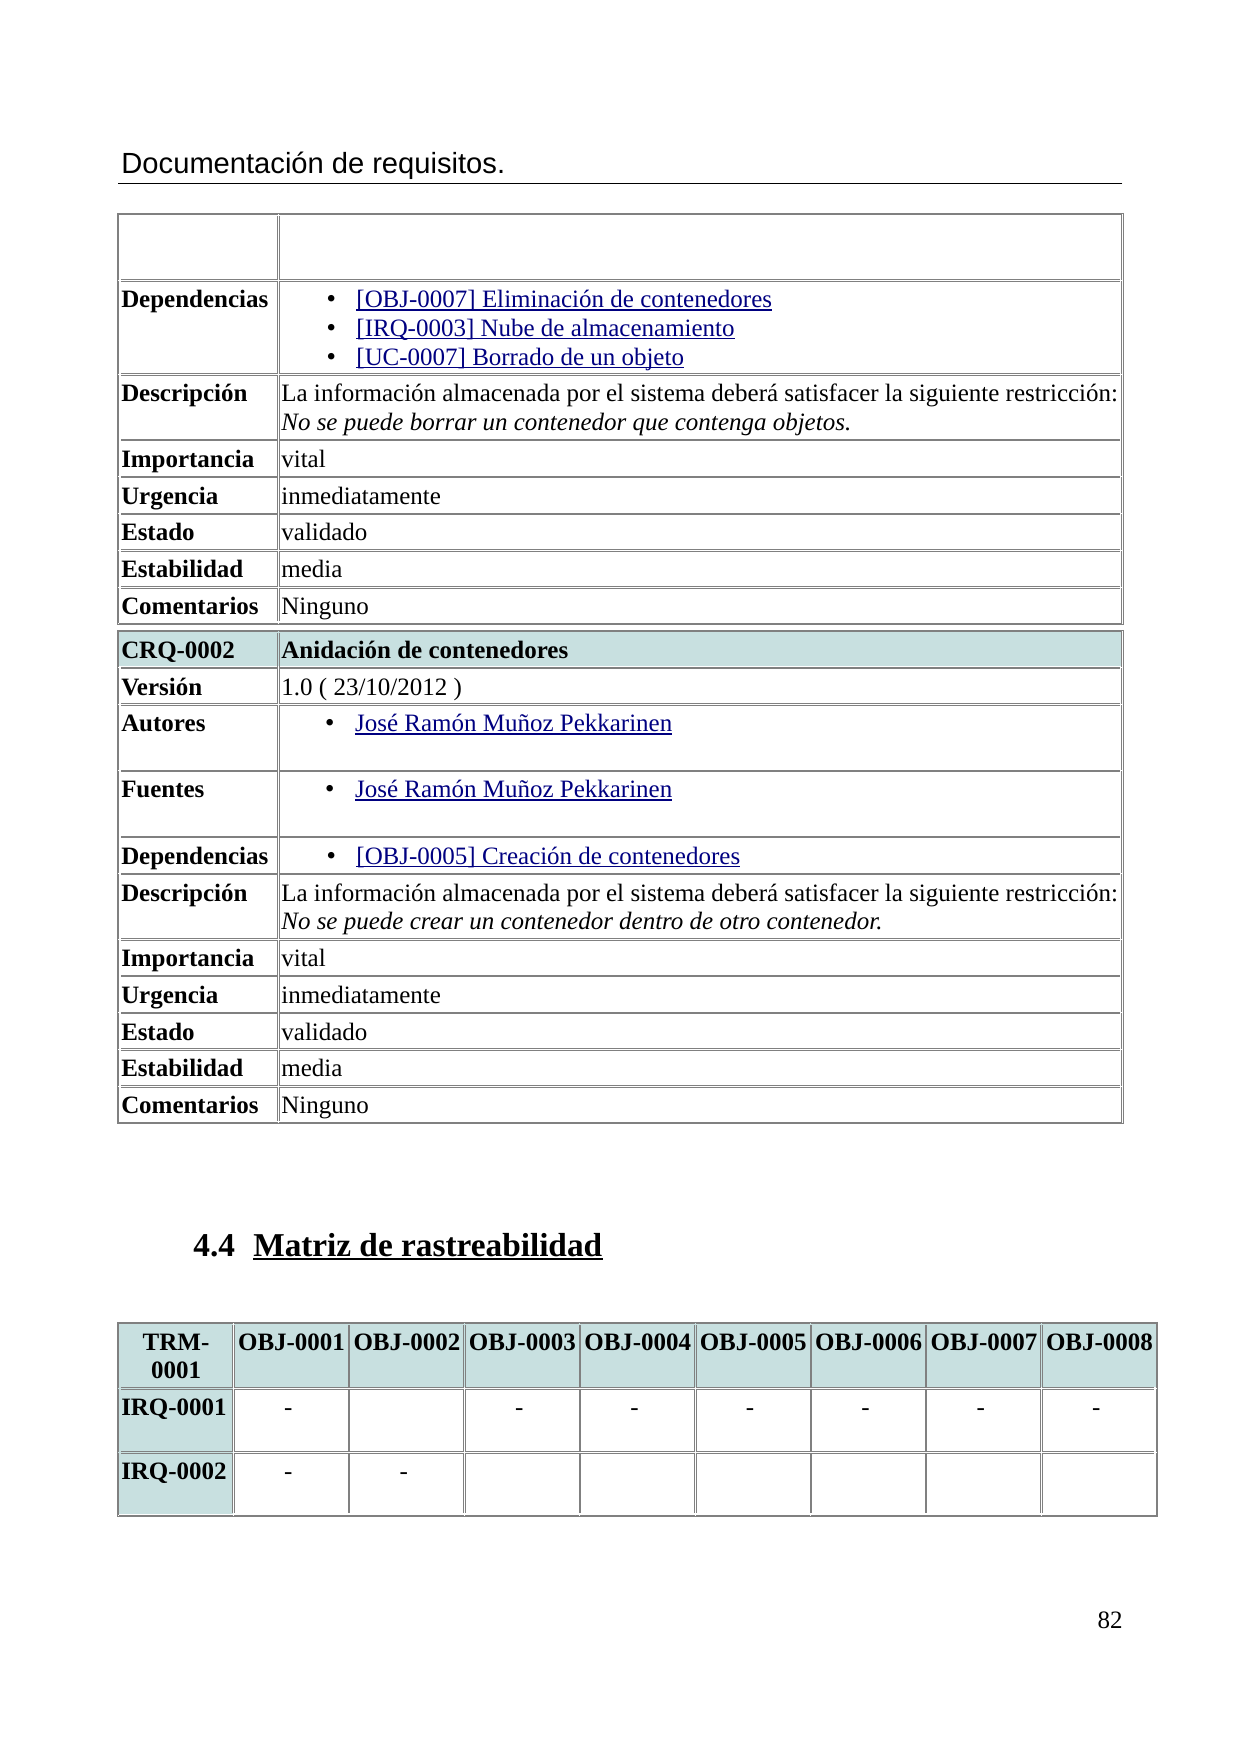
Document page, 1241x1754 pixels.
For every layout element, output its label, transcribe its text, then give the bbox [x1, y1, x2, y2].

table_cell - [466, 1390, 579, 1451]
table_cell [464, 1454, 580, 1514]
table_cell [1041, 1451, 1156, 1514]
table_cell 1.0 ( 23/10/2012 ) [280, 666, 1121, 703]
table_cell Ninguno [278, 586, 1121, 623]
table_cell vital [280, 938, 1121, 975]
table_cell IRQ-0001 [119, 1387, 232, 1451]
table_cell Versión [119, 666, 277, 703]
table_header OBJ-0002 [349, 1324, 464, 1387]
table_cell Comentarios [119, 586, 278, 623]
table_cell - [812, 1390, 925, 1451]
table_cell Importancia [119, 439, 277, 476]
table_header Anidación de contenedores [278, 632, 1121, 666]
table_cell - [235, 1390, 348, 1451]
table_cell [119, 215, 278, 279]
table_cell [695, 1454, 811, 1514]
table_cell Estado [118, 1012, 277, 1048]
table_header OBJ-0006 [811, 1324, 926, 1387]
table_cell La información almacenada por el sistema deberá satisfacer la siguiente restricción: No se puede crear un contenedor dentro de otro contenedor. [280, 873, 1121, 938]
table_cell validado [280, 1012, 1122, 1048]
table_cell Dependencias [119, 836, 277, 872]
table_cell Descripción [119, 373, 277, 439]
table_cell Estabilidad [119, 1048, 277, 1085]
table_cell IRQ-0002 [119, 1451, 233, 1514]
table_cell Descripción [119, 873, 277, 938]
table_cell [811, 1454, 926, 1514]
table_cell validado [280, 513, 1121, 549]
table_header OBJ-0001 [234, 1324, 349, 1387]
table_cell José Ramón Muñoz Pekkarinen [280, 770, 1122, 836]
table_cell Importancia [119, 938, 277, 975]
table_cell Fuentes [118, 770, 277, 836]
table_cell Estado [119, 513, 277, 549]
table_cell La información almacenada por el sistema deberá satisfacer la siguiente restricción: No se puede borrar un contenedor que contenga objetos. [280, 373, 1121, 439]
table_header OBJ-0004 [580, 1324, 695, 1387]
table_cell Comentarios [119, 1085, 278, 1122]
table_cell inmediatamente [280, 476, 1122, 512]
table_cell Ninguno [278, 1085, 1121, 1122]
table_cell - [1043, 1387, 1156, 1451]
table_cell media [280, 549, 1121, 586]
table_cell [350, 1390, 463, 1451]
table_cell Urgencia [118, 476, 277, 512]
table_cell [278, 215, 1121, 279]
table_header OBJ-0003 [464, 1323, 580, 1387]
table_cell - [927, 1390, 1040, 1451]
table_header TRM-0001 [119, 1324, 233, 1387]
table_cell [OBJ-0005] Creación de contenedores [280, 836, 1121, 872]
table_header OBJ-0007 [926, 1324, 1041, 1387]
table_cell [926, 1454, 1041, 1514]
table_cell [OBJ-0007] Eliminación de contenedores [IRQ-0003] Nube de almacenamiento [UC-0007] Borrado de un objeto [280, 279, 1121, 373]
table_cell [580, 1454, 695, 1514]
table_cell - [234, 1454, 349, 1514]
table_cell inmediatamente [280, 975, 1121, 1012]
table_cell Urgencia [119, 975, 277, 1012]
subtitle Matriz de rastreabilidad [193, 1225, 1122, 1263]
table_cell - [349, 1454, 464, 1514]
table_cell Dependencias [119, 279, 277, 373]
table_cell Estabilidad [119, 549, 277, 586]
table_cell vital [280, 439, 1121, 476]
table_cell José Ramón Muñoz Pekkarinen [280, 703, 1121, 769]
table_header OBJ-0008 [1041, 1324, 1156, 1387]
table_cell Autores [119, 703, 277, 769]
table_header OBJ-0005 [695, 1323, 811, 1387]
table_cell media [280, 1048, 1121, 1085]
table_header CRQ-0002 [119, 632, 278, 666]
table_cell - [581, 1390, 694, 1451]
table_cell - [697, 1390, 810, 1451]
